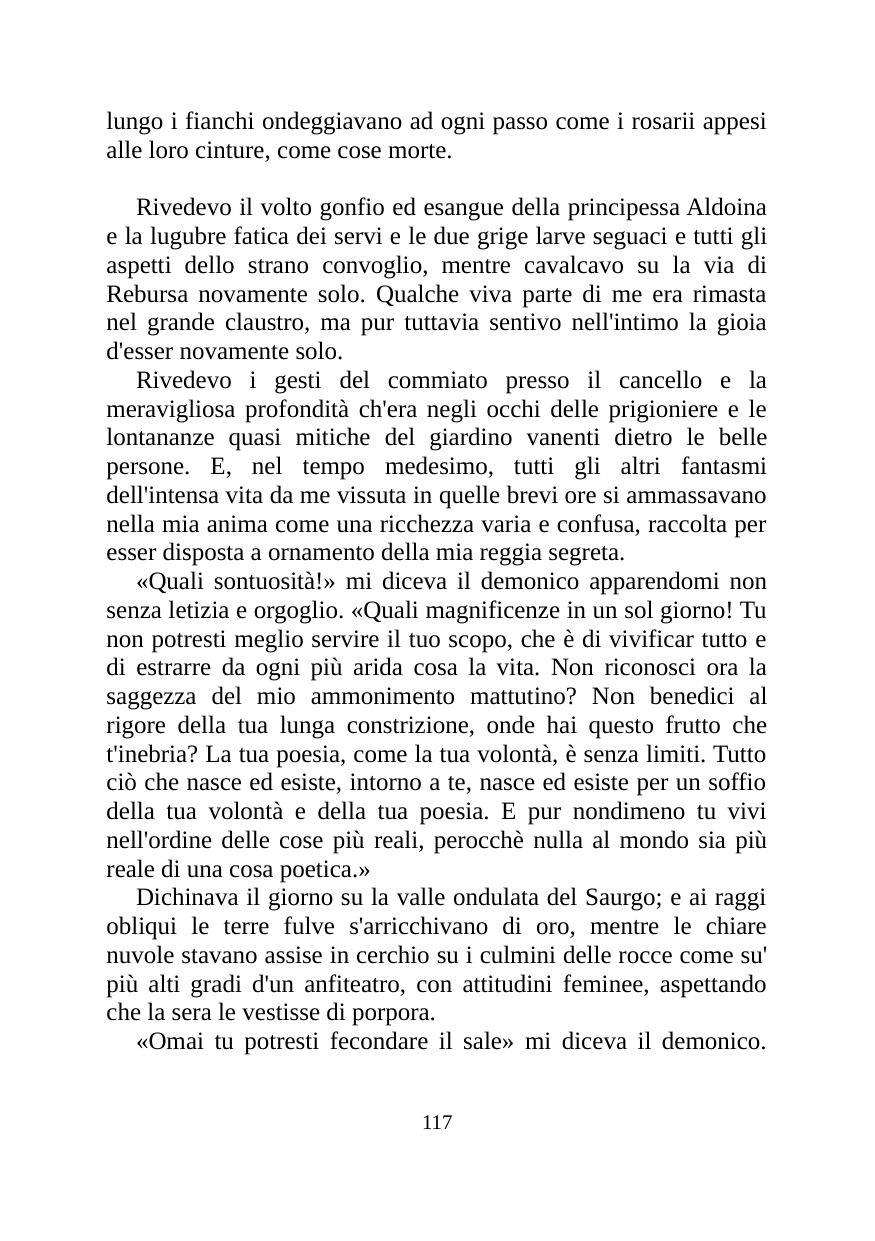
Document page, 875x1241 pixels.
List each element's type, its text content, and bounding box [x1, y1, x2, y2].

text «Quali sontuosità!» mi diceva il demonico apparendomi non senza letizia e orgoglio. «Quali magnificenze in un sol giorno! Tu non potresti meglio servire il tuo scopo, che è di vivificar tutto e di estrarre da ogni più arida cosa la vita. Non riconosci ora la saggezza del mio ammonimento mattutino? Non benedici al rigore della tua lunga constrizione, onde hai questo frutto che t'inebria? La tua poesia, come la tua volontà, è senza limiti. Tutto ciò che nasce ed esiste, intorno a te, nasce ed esiste per un soffio della tua volontà e della tua poesia. E pur nondimeno tu vivi nell'ordine delle cose più reali, perocchè nulla al mondo sia più reale di una cosa poetica.» [106, 566, 768, 882]
text Rivedevo il volto gonfio ed esangue della principessa Aldoina e la lugubre fatica dei servi e le due grige larve seguaci e tutti gli aspetti dello strano convoglio, mentre cavalcavo su la via di Rebursa novamente solo. Qualche viva parte di me era rimasta nel grande claustro, ma pur tuttavia sentivo nell'intimo la gioia d'esser novamente solo. [106, 192, 768, 365]
text lungo i fianchi ondeggiavano ad ogni passo come i rosarii appesi alle loro cinture, come cose morte. [106, 106, 768, 164]
text Dichinava il giorno su la valle ondulata del Saurgo; e ai raggi obliqui le terre fulve s'arricchivano di oro, mentre le chiare nuvole stavano assise in cerchio su i culmini delle rocce come su' più alti gradi d'un anfiteatro, con attitudini feminee, aspettando che la sera le vestisse di porpora. [106, 882, 768, 1026]
text «Omai tu potresti fecondare il sale» mi diceva il demonico. [106, 1026, 768, 1055]
text Rivedevo i gesti del commiato presso il cancello e la meravigliosa profondità ch'era negli occhi delle prigioniere e le lontananze quasi mitiche del giardino vanenti dietro le belle persone. E, nel tempo medesimo, tutti gli altri fantasmi dell'intensa vita da me vissuta in quelle brevi ore si ammassavano nella mia anima come una ricchezza varia e confusa, raccolta per esser disposta a ornamento della mia reggia segreta. [106, 365, 768, 566]
